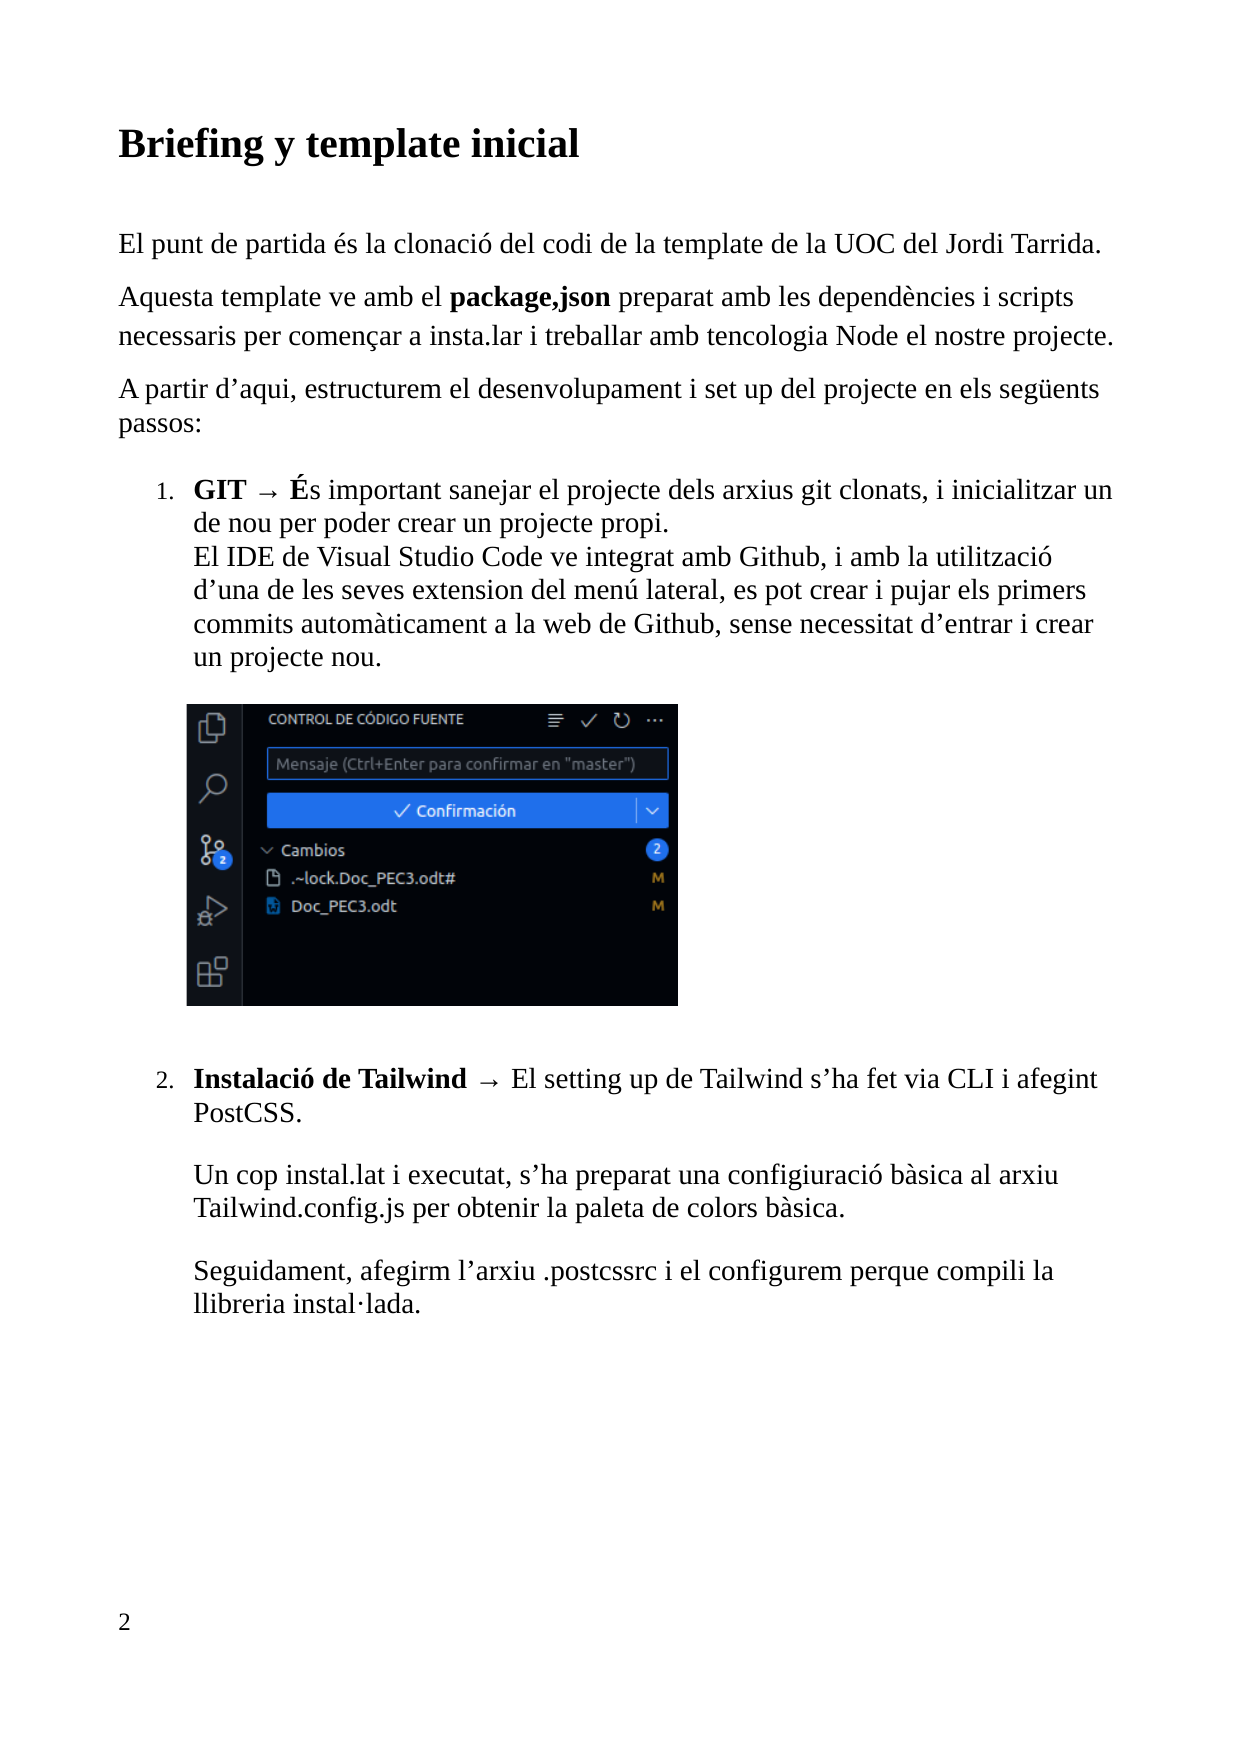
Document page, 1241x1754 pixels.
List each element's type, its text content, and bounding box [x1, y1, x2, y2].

picture [186, 704, 678, 1006]
list Seguidament, afegirm l’arxiu .postcssrc i el configurem perque compili la llibreria instal·lada. [156, 1253, 1122, 1320]
list GIT → És important sanejar el projecte dels arxius git clonats, i inicialitzar un de nou per poder crear un projecte propi. El IDE de Visual Studio Code ve integrat amb Github, i amb la utilització d’una de les seves extension del menú lateral, es pot crear i pujar els primers commits automàticament a la web de Github, sense necessitat d’entrar i crear un projecte nou. [156, 472, 1122, 802]
text El punt de partida és la clonació del codi de la template de la UOC del Jordi Tarrida. [118, 226, 1122, 260]
subtitle Briefing y template inicial [118, 118, 1122, 166]
list Instalació de Tailwind → El setting up de Tailwind s’ha fet via CLI i afegint PostCSS. [156, 1061, 1122, 1128]
text Aquesta template ve amb el package,json preparat amb les dependències i scripts necessaris per començar a insta.lar i treballar amb tencologia Node el nostre projecte. [118, 279, 1122, 352]
list Un cop instal.lat i executat, s’ha preparat una configiuració bàsica al arxiu Tailwind.config.js per obtenir la paleta de colors bàsica. [156, 1157, 1122, 1224]
text A partir d’aqui, estructurem el desenvolupament i set up del projecte en els següents passos: [118, 371, 1122, 438]
